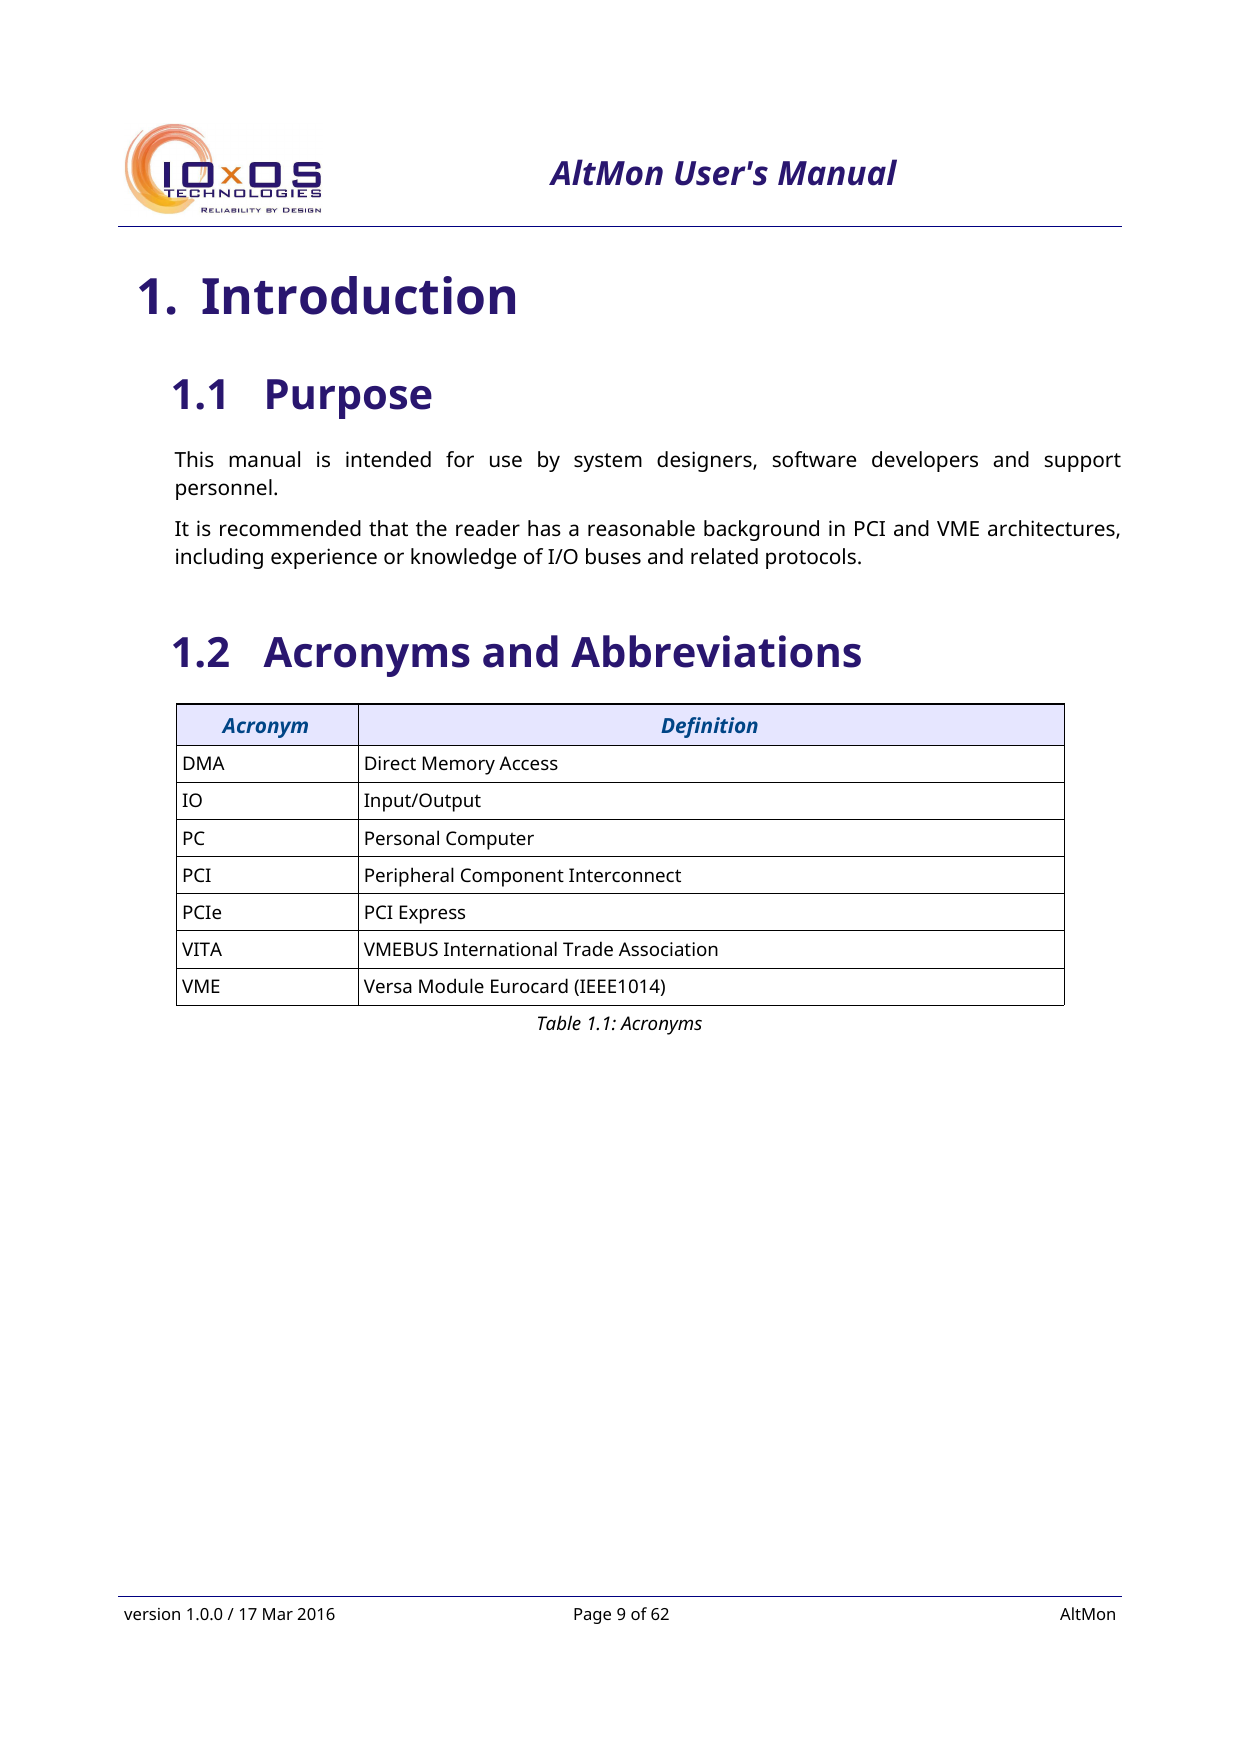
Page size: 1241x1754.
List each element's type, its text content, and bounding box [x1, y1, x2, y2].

table_cell PCI Express [359, 894, 1064, 930]
table_header Definition [359, 705, 1064, 745]
table_cell IO [177, 783, 358, 819]
table_cell Personal Computer [359, 820, 1064, 856]
table_cell VME [177, 969, 358, 1004]
text It is recommended that the reader has a reasonable background in PCI and VME architectures, including experience or knowledge of I/O buses and related protocols. [174, 514, 1122, 571]
table_cell Direct Memory Access [359, 746, 1064, 782]
table_cell PCI [177, 857, 358, 893]
table_cell PC [177, 820, 358, 856]
subtitle Purpose [159, 364, 1122, 421]
table_cell VITA [177, 931, 358, 967]
table_cell PCIe [177, 894, 358, 930]
text This manual is intended for use by system designers, software developers and support personnel. [174, 445, 1122, 502]
subtitle Introduction [136, 261, 1122, 329]
table_header Acronym [177, 705, 358, 745]
picture [123, 123, 323, 217]
text Table 1.1: Acronyms [118, 1011, 1122, 1036]
subtitle Acronyms and Abbreviations [159, 622, 1122, 679]
table_cell VMEBUS International Trade Association [359, 931, 1064, 967]
table_cell Input/Output [359, 783, 1064, 819]
table_cell DMA [177, 746, 358, 782]
table_cell Versa Module Eurocard (IEEE1014) [359, 969, 1064, 1004]
table_cell Peripheral Component Interconnect [359, 857, 1064, 893]
